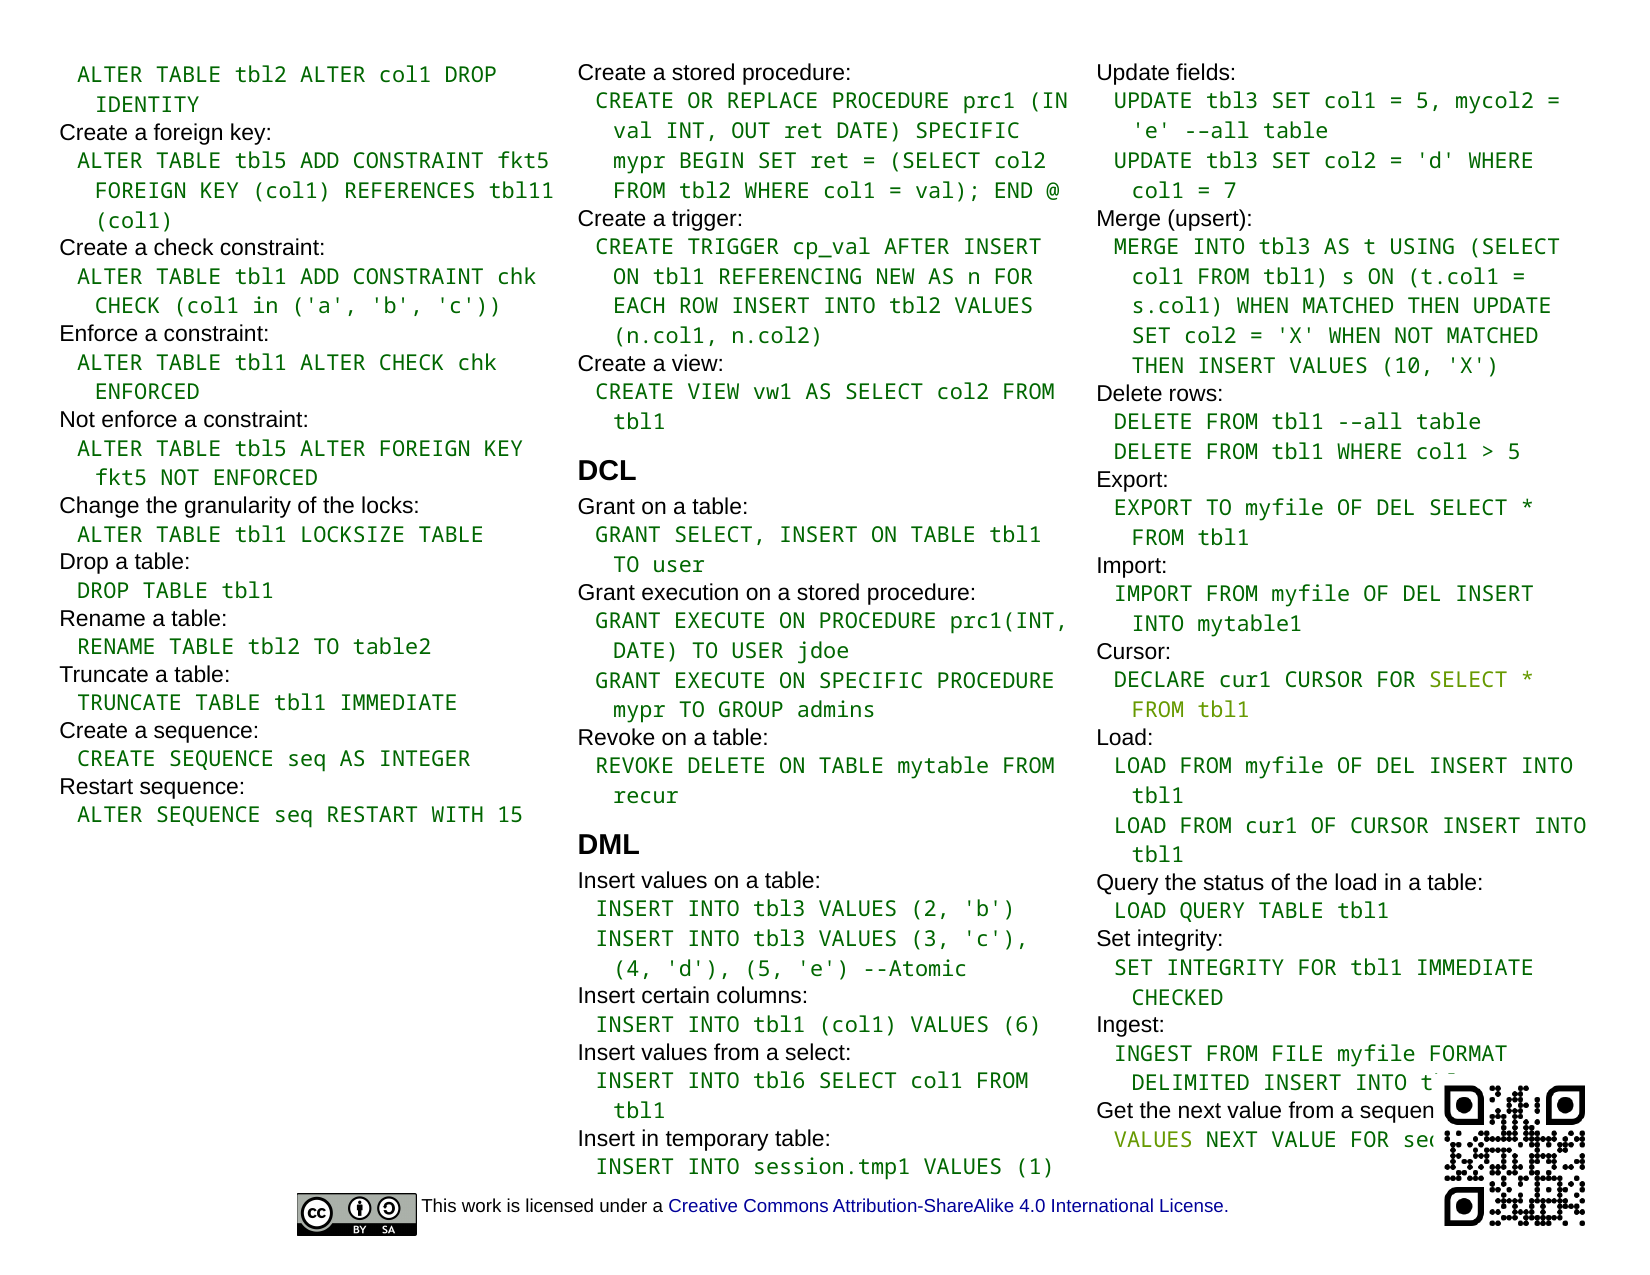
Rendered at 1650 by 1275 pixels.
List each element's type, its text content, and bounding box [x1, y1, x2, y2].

text EXPORT TO myfile OF DEL SELECT * FROM tbl1 [1114, 492, 1591, 552]
text UPDATE tbl3 SET col1 = 5, mycol2 = 'e' -–all table [1114, 85, 1591, 145]
text Delete rows: [1096, 380, 1591, 406]
text Ingest: [1096, 1011, 1591, 1038]
text Query the status of the load in a table: [1096, 869, 1591, 896]
text INSERT INTO tbl3 VALUES (3, 'c'), (4, 'd'), (5, 'e') --Atomic [595, 923, 1072, 982]
text ALTER SEQUENCE seq RESTART WITH 15 [77, 799, 554, 829]
text Grant execution on a stored procedure: [577, 579, 1072, 605]
text INSERT INTO tbl6 SELECT col1 FROM tbl1 [595, 1065, 1072, 1124]
text Insert values from a select: [577, 1039, 1072, 1065]
text Insert in temporary table: [577, 1124, 1072, 1151]
picture [1433, 1074, 1596, 1237]
text Import: [1096, 552, 1591, 578]
text Change the granularity of the locks: [59, 492, 554, 518]
text ALTER TABLE tbl2 ALTER col1 DROP IDENTITY [77, 59, 554, 119]
text Rename a table: [59, 604, 554, 631]
text DECLARE cur1 CURSOR FOR SELECT * FROM tbl1 [1114, 664, 1591, 724]
text MERGE INTO tbl3 AS t USING (SELECT col1 FROM tbl1) s ON (t.col1 = s.col1) WHEN MATCHED THEN UPDATE SET col2 = 'X' WHEN NOT MATCHED THEN INSERT VALUES (10, 'X') [1114, 231, 1591, 380]
text Export: [1096, 466, 1591, 492]
text RENAME TABLE tbl2 TO table2 [77, 631, 554, 661]
text ALTER TABLE tbl1 ADD CONSTRAINT chk CHECK (col1 in ('a', 'b', 'c')) [77, 261, 554, 320]
text DELETE FROM tbl1 -–all table [1114, 406, 1591, 436]
text Insert values on a table: [577, 867, 1072, 893]
subtitle DML [577, 828, 1072, 861]
text CREATE VIEW vw1 AS SELECT col2 FROM tbl1 [595, 376, 1072, 436]
text REVOKE DELETE ON TABLE mytable FROM recur [595, 751, 1072, 810]
text LOAD FROM cur1 OF CURSOR INSERT INTO tbl1 [1114, 809, 1591, 869]
text Set integrity: [1096, 925, 1591, 952]
text VALUES NEXT VALUE FOR seq [1114, 1123, 1433, 1153]
text Create a foreign key: [59, 119, 554, 145]
text Enforce a constraint: [59, 320, 554, 347]
text Create a check constraint: [59, 234, 554, 261]
text Grant on a table: [577, 493, 1072, 519]
text Create a sequence: [59, 717, 554, 743]
text Get the next value from a sequence: [1096, 1097, 1433, 1123]
text LOAD QUERY TABLE tbl1 [1114, 896, 1591, 925]
text ALTER TABLE tbl1 LOCKSIZE TABLE [77, 518, 554, 548]
text Truncate a table: [59, 661, 554, 687]
text Merge (upsert): [1096, 204, 1591, 231]
text Load: [1096, 724, 1591, 750]
text LOAD FROM myfile OF DEL INSERT INTO tbl1 [1114, 750, 1591, 809]
text Update fields: [1096, 59, 1591, 85]
subtitle DCL [577, 454, 1072, 487]
text ALTER TABLE tbl5 ALTER FOREIGN KEY fkt5 NOT ENFORCED [77, 433, 554, 492]
text SET INTEGRITY FOR tbl1 IMMEDIATE CHECKED [1114, 952, 1591, 1011]
text INSERT INTO tbl1 (col1) VALUES (6) [595, 1009, 1072, 1039]
text CREATE TRIGGER cp_val AFTER INSERT ON tbl1 REFERENCING NEW AS n FOR EACH ROW INSERT INTO tbl2 VALUES (n.col1, n.col2) [595, 231, 1072, 350]
text Cursor: [1096, 638, 1591, 664]
text INGEST FROM FILE myfile FORMAT DELIMITED INSERT INTO tbl1 [1114, 1038, 1591, 1097]
text CREATE OR REPLACE PROCEDURE prc1 (IN val INT, OUT ret DATE) SPECIFIC mypr BEGIN SET ret = (SELECT col2 FROM tbl2 WHERE col1 = val); END @ [595, 85, 1072, 204]
text Restart sequence: [59, 773, 554, 799]
text DROP TABLE tbl1 [77, 575, 554, 604]
picture [297, 1193, 417, 1236]
text IMPORT FROM myfile OF DEL INSERT INTO mytable1 [1114, 578, 1591, 638]
text DELETE FROM tbl1 WHERE col1 > 5 [1114, 436, 1591, 466]
text CREATE SEQUENCE seq AS INTEGER [77, 743, 554, 773]
text ALTER TABLE tbl1 ALTER CHECK chk ENFORCED [77, 347, 554, 406]
text TRUNCATE TABLE tbl1 IMMEDIATE [77, 687, 554, 717]
text Drop a table: [59, 548, 554, 575]
text INSERT INTO tbl3 VALUES (2, 'b') [595, 893, 1072, 923]
text GRANT SELECT, INSERT ON TABLE tbl1 TO user [595, 519, 1072, 579]
text Create a stored procedure: [577, 59, 1072, 85]
text INSERT INTO session.tmp1 VALUES (1) [595, 1151, 1072, 1181]
text Not enforce a constraint: [59, 406, 554, 433]
text GRANT EXECUTE ON SPECIFIC PROCEDURE mypr TO GROUP admins [595, 664, 1072, 724]
text UPDATE tbl3 SET col2 = 'd' WHERE col1 = 7 [1114, 145, 1591, 204]
text Insert certain columns: [577, 982, 1072, 1009]
text Revoke on a table: [577, 724, 1072, 751]
text ALTER TABLE tbl5 ADD CONSTRAINT fkt5 FOREIGN KEY (col1) REFERENCES tbl11 (col1) [77, 145, 554, 234]
text GRANT EXECUTE ON PROCEDURE prc1(INT, DATE) TO USER jdoe [595, 605, 1072, 664]
text Create a view: [577, 350, 1072, 376]
text Create a trigger: [577, 204, 1072, 231]
